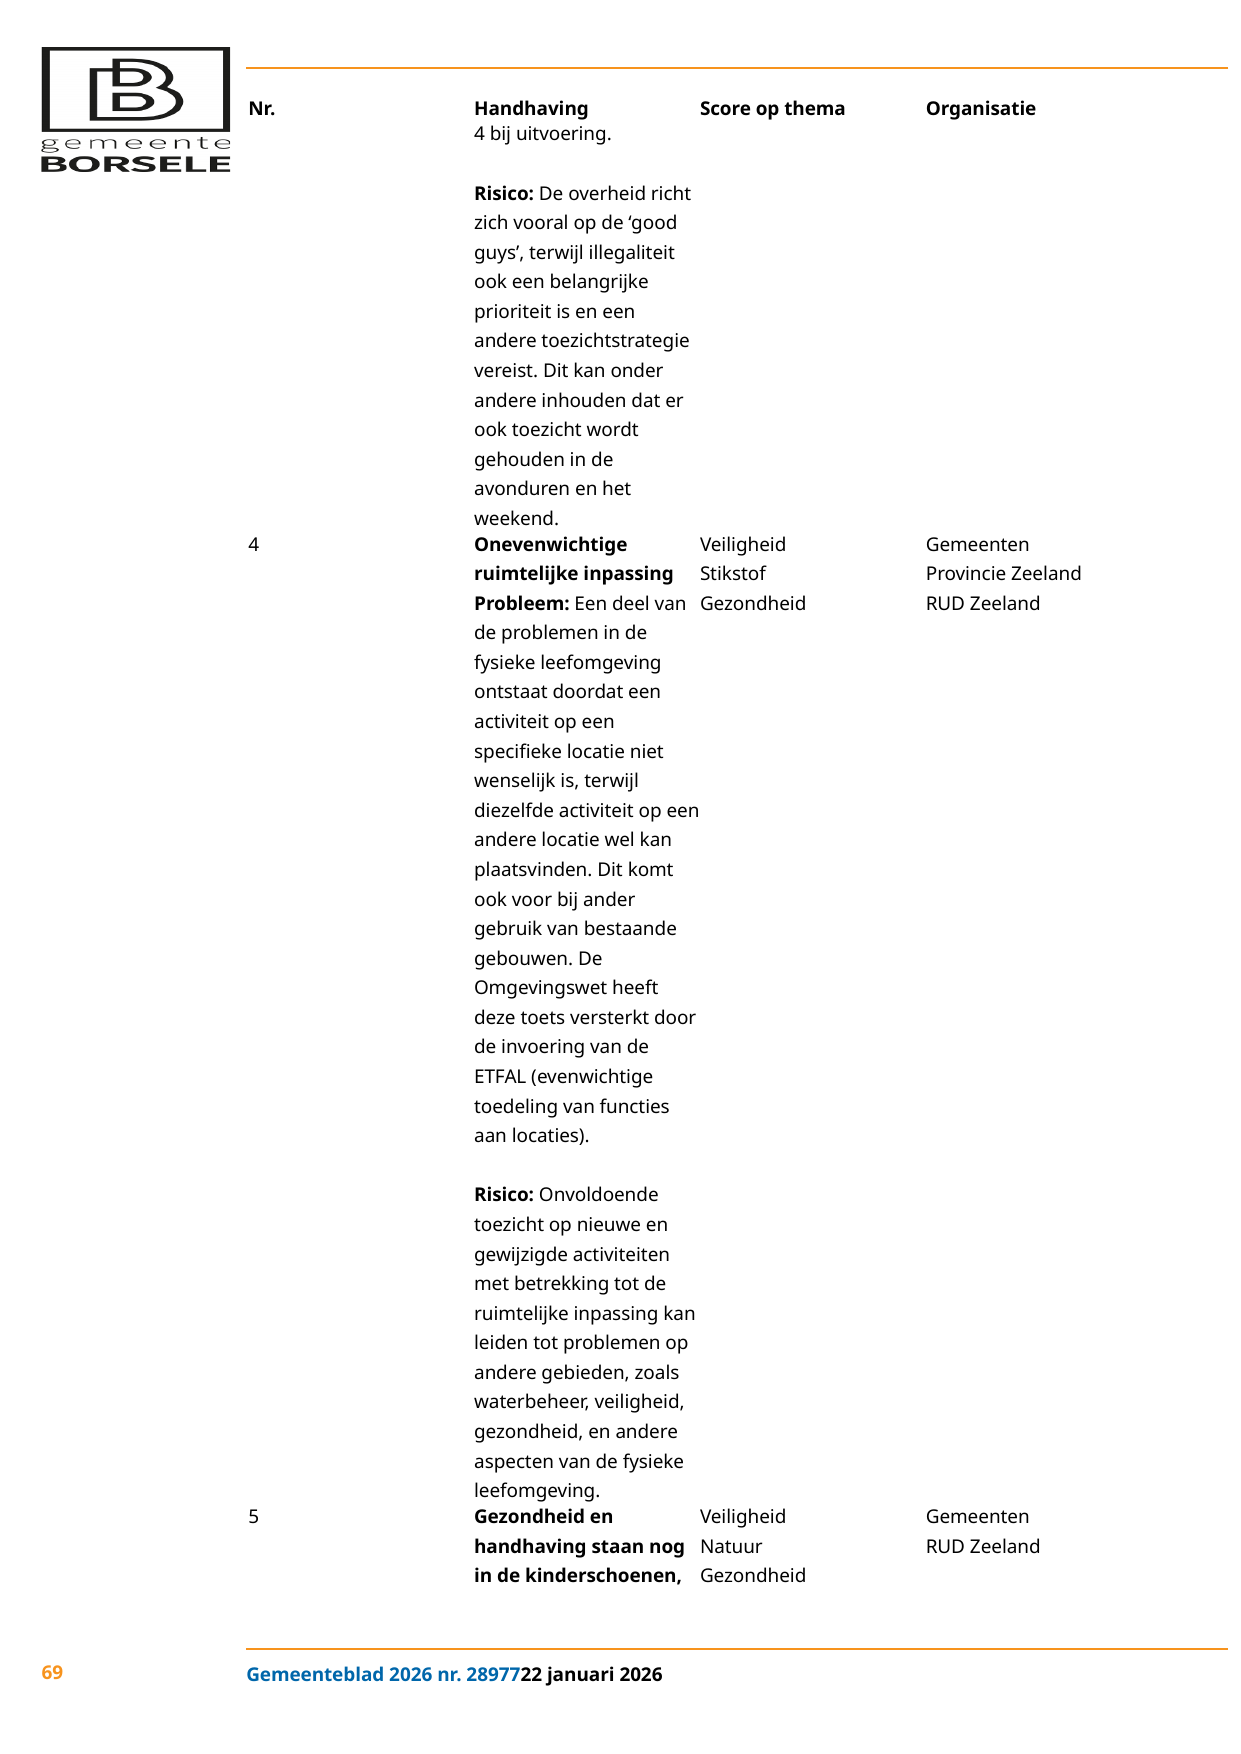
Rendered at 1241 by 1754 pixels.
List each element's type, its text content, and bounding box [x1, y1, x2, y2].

table_cell [248, 121, 474, 531]
table_cell Gemeenten Provincie Zeeland RUD Zeeland [926, 531, 1152, 1503]
table_header Handhaving [474, 95, 700, 121]
table_cell 5 [248, 1503, 474, 1588]
table_cell Veiligheid Natuur Gezondheid [700, 1503, 926, 1588]
table_cell Onevenwichtige ruimtelijke inpassing Probleem: Een deel van de problemen in de fysieke leefomgeving ontstaat doordat een activiteit op een specifieke locatie niet wenselijk is, terwijl diezelfde activiteit op een andere locatie wel kan plaatsvinden. Dit komt ook voor bij ander gebruik van bestaande gebouwen. De Omgevingswet heeft deze toets versterkt door de invoering van de ETFAL (evenwichtige toedeling van functies aan locaties). Risico: Onvoldoende toezicht op nieuwe en gewijzigde activiteiten met betrekking tot de ruimtelijke inpassing kan leiden tot problemen op andere gebieden, zoals waterbeheer, veiligheid, gezondheid, en andere aspecten van de fysieke leefomgeving. [474, 531, 700, 1503]
table_cell [926, 121, 1152, 531]
table_cell [700, 121, 926, 531]
table_cell Gezondheid en handhaving staan nog in de kinderschoenen, [474, 1503, 700, 1588]
table_cell Gemeenten RUD Zeeland [926, 1503, 1152, 1588]
table_cell Veiligheid Stikstof Gezondheid [700, 531, 926, 1503]
picture [41, 47, 231, 172]
table_header Organisatie [926, 95, 1152, 121]
table_header Score op thema [700, 95, 926, 121]
table_cell 4 [248, 531, 474, 1503]
table_header Nr. [248, 95, 474, 121]
table_cell 4 bij uitvoering. Risico: De overheid richt zich vooral op de ‘good guys’, terwijl illegaliteit ook een belangrijke prioriteit is en een andere toezichtstrategie vereist. Dit kan onder andere inhouden dat er ook toezicht wordt gehouden in de avonduren en het weekend. [474, 121, 700, 531]
